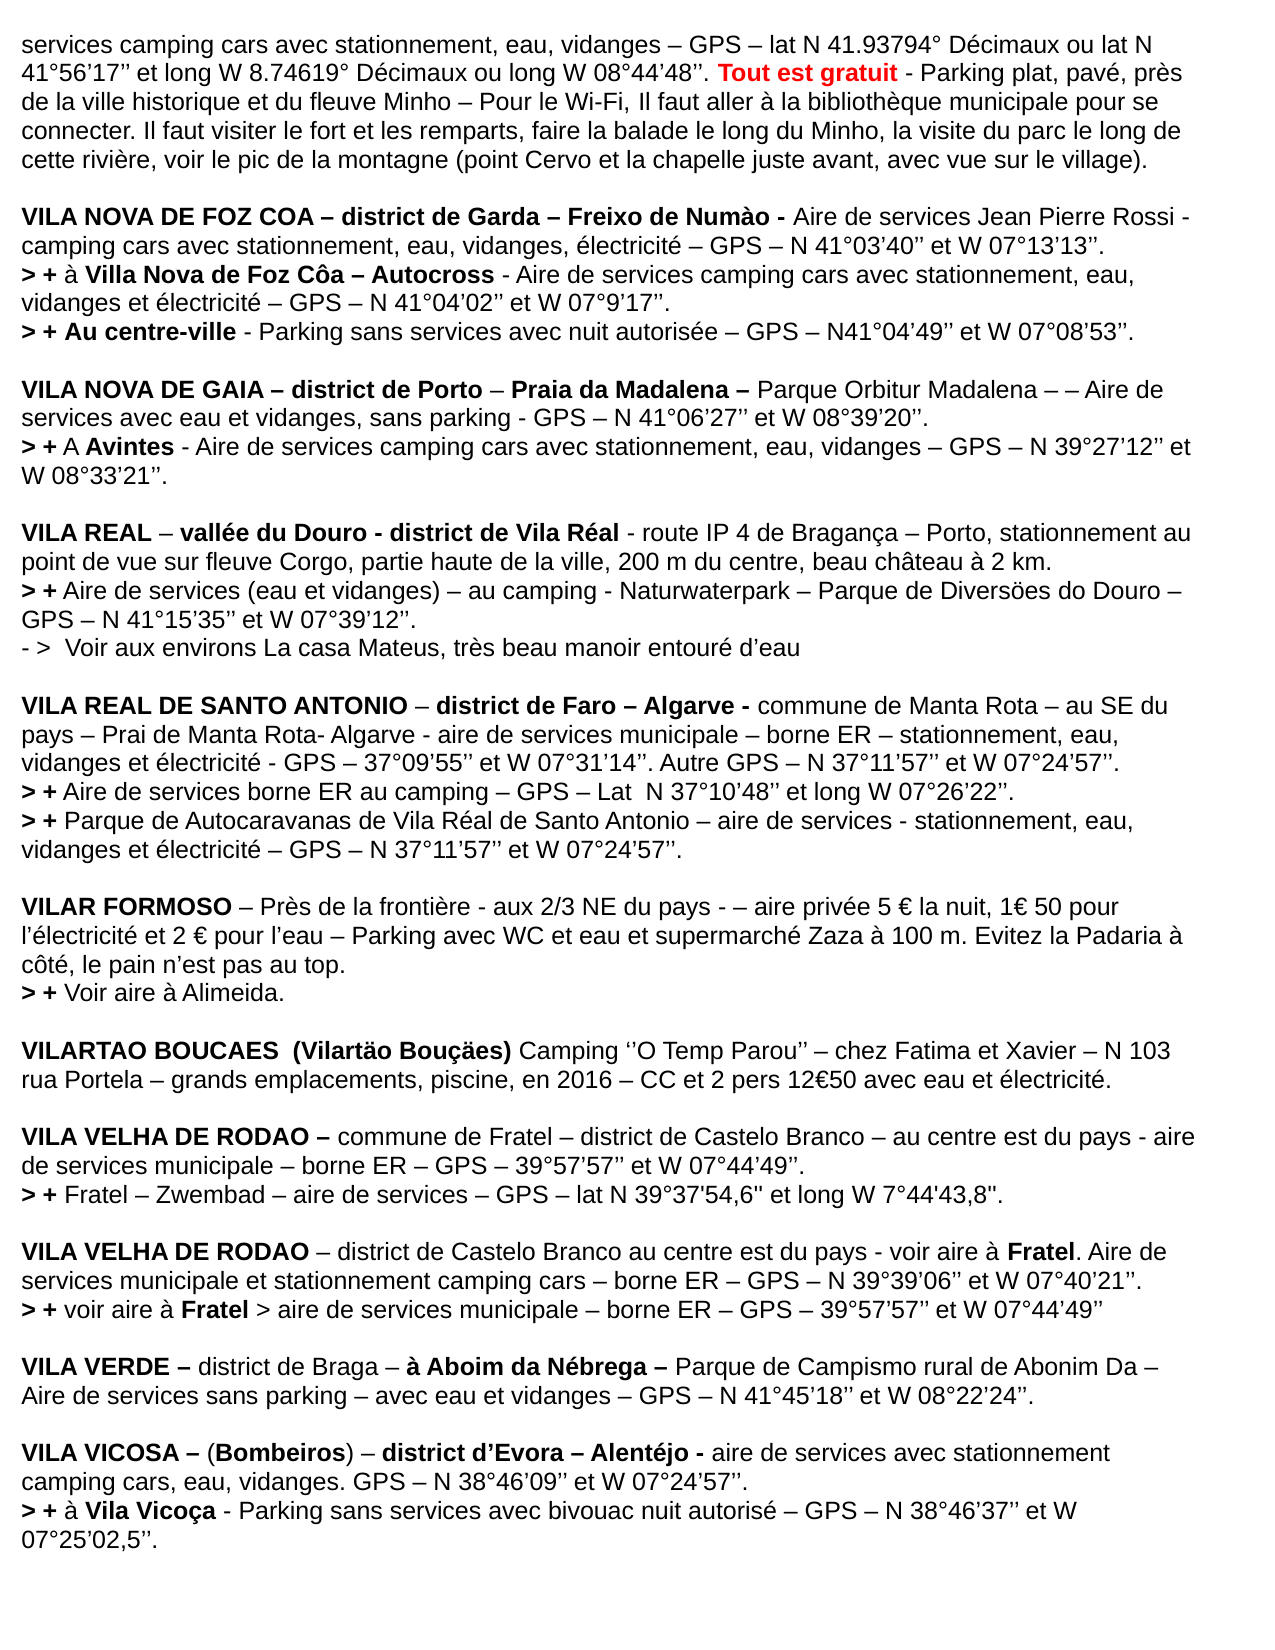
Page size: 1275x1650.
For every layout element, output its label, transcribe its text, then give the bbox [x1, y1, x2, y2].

text services camping cars avec stationnement, eau, vidanges – GPS – lat N 41.93794° Décimaux ou lat N 41°56’17’’ et long W 8.74619° Décimaux ou long W 08°44’48’’. Tout est gratuit - Parking plat, pavé, près de la ville historique et du fleuve Minho – Pour le Wi-Fi, Il faut aller à la bibliothèque municipale pour se connecter. Il faut visiter le fort et les remparts, faire la balade le long du Minho, la visite du parc le long de cette rivière, voir le pic de la montagne (point Cervo et la chapelle juste avant, avec vue sur le village). [21, 29, 1196, 173]
text VILA VELHA DE RODAO – commune de Fratel – district de Castelo Branco – au centre est du pays - aire de services municipale – borne ER – GPS – 39°57’57’’ et W 07°44’49’’. > + Fratel – Zwembad – aire de services – GPS – lat N 39°37'54,6'' et long W 7°44'43,8''. [21, 1122, 1196, 1208]
text VILA REAL DE SANTO ANTONIO – district de Faro – Algarve - commune de Manta Rota – au SE du pays – Prai de Manta Rota- Algarve - aire de services municipale – borne ER – stationnement, eau, vidanges et électricité - GPS – 37°09’55’’ et W 07°31’14’’. Autre GPS – N 37°11’57’’ et W 07°24’57’’. [21, 691, 1196, 777]
text VILA NOVA DE FOZ COA – district de Garda – Freixo de Numào - Aire de services Jean Pierre Rossi - camping cars avec stationnement, eau, vidanges, électricité – GPS – N 41°03’40’’ et W 07°13’13’’. [21, 202, 1196, 259]
text > + A Avintes - Aire de services camping cars avec stationnement, eau, vidanges – GPS – N 39°27’12’’ et W 08°33’21’’. [21, 432, 1196, 489]
text VILA VELHA DE RODAO – district de Castelo Branco au centre est du pays - voir aire à Fratel. Aire de services municipale et stationnement camping cars – borne ER – GPS – N 39°39’06’’ et W 07°40’21’’. [21, 1237, 1196, 1294]
text > + Aire de services (eau et vidanges) – au camping - Naturwaterpark – Parque de Diversöes do Douro – GPS – N 41°15’35’’ et W 07°39’12’’. [21, 576, 1196, 633]
text VILA REAL – vallée du Douro - district de Vila Réal - route IP 4 de Bragança – Porto, stationnement au point de vue sur fleuve Corgo, partie haute de la ville, 200 m du centre, beau château à 2 km. [21, 518, 1196, 576]
text > + Au centre-ville - Parking sans services avec nuit autorisée – GPS – N41°04’49’’ et W 07°08’53’’. [21, 317, 1196, 346]
text VILAR FORMOSO – Près de la frontière - aux 2/3 NE du pays - – aire privée 5 € la nuit, 1€ 50 pour l’électricité et 2 € pour l’eau – Parking avec WC et eau et supermarché Zaza à 100 m. Evitez la Padaria à côté, le pain n’est pas au top. [21, 892, 1196, 978]
text VILA VERDE – district de Braga – à Aboim da Nébrega – Parque de Campismo rural de Abonim Da – Aire de services sans parking – avec eau et vidanges – GPS – N 41°45’18’’ et W 08°22’24’’. [21, 1352, 1196, 1409]
text > + à Villa Nova de Foz Côa – Autocross - Aire de services camping cars avec stationnement, eau, vidanges et électricité – GPS – N 41°04’02’’ et W 07°9’17’’. [21, 259, 1196, 317]
text > + Aire de services borne ER au camping – GPS – Lat N 37°10’48’’ et long W 07°26’22’’. [21, 777, 1196, 806]
text > + voir aire à Fratel > aire de services municipale – borne ER – GPS – 39°57’57’’ et W 07°44’49’’ [21, 1294, 1196, 1323]
text VILA VICOSA – (Bombeiros) – district d’Evora – Alentéjo - aire de services avec stationnement camping cars, eau, vidanges. GPS – N 38°46’09’’ et W 07°24’57’’. [21, 1438, 1196, 1496]
text > + à Vila Vicoça - Parking sans services avec bivouac nuit autorisé – GPS – N 38°46’37’’ et W 07°25’02,5’’. [21, 1496, 1196, 1553]
text VILA NOVA DE GAIA – district de Porto – Praia da Madalena – Parque Orbitur Madalena – – Aire de services avec eau et vidanges, sans parking - GPS – N 41°06’27’’ et W 08°39’20’’. [21, 374, 1196, 432]
text > + Voir aire à Alimeida. [21, 978, 1196, 1007]
text - > Voir aux environs La casa Mateus, très beau manoir entouré d’eau [21, 633, 1196, 662]
text > + Parque de Autocaravanas de Vila Réal de Santo Antonio – aire de services - stationnement, eau, vidanges et électricité – GPS – N 37°11’57’’ et W 07°24’57’’. [21, 806, 1196, 863]
text VILARTAO BOUCAES (Vilartäo Bouçäes) Camping ‘’O Temp Parou’’ – chez Fatima et Xavier – N 103 rua Portela – grands emplacements, piscine, en 2016 – CC et 2 pers 12€50 avec eau et électricité. [21, 1036, 1196, 1093]
